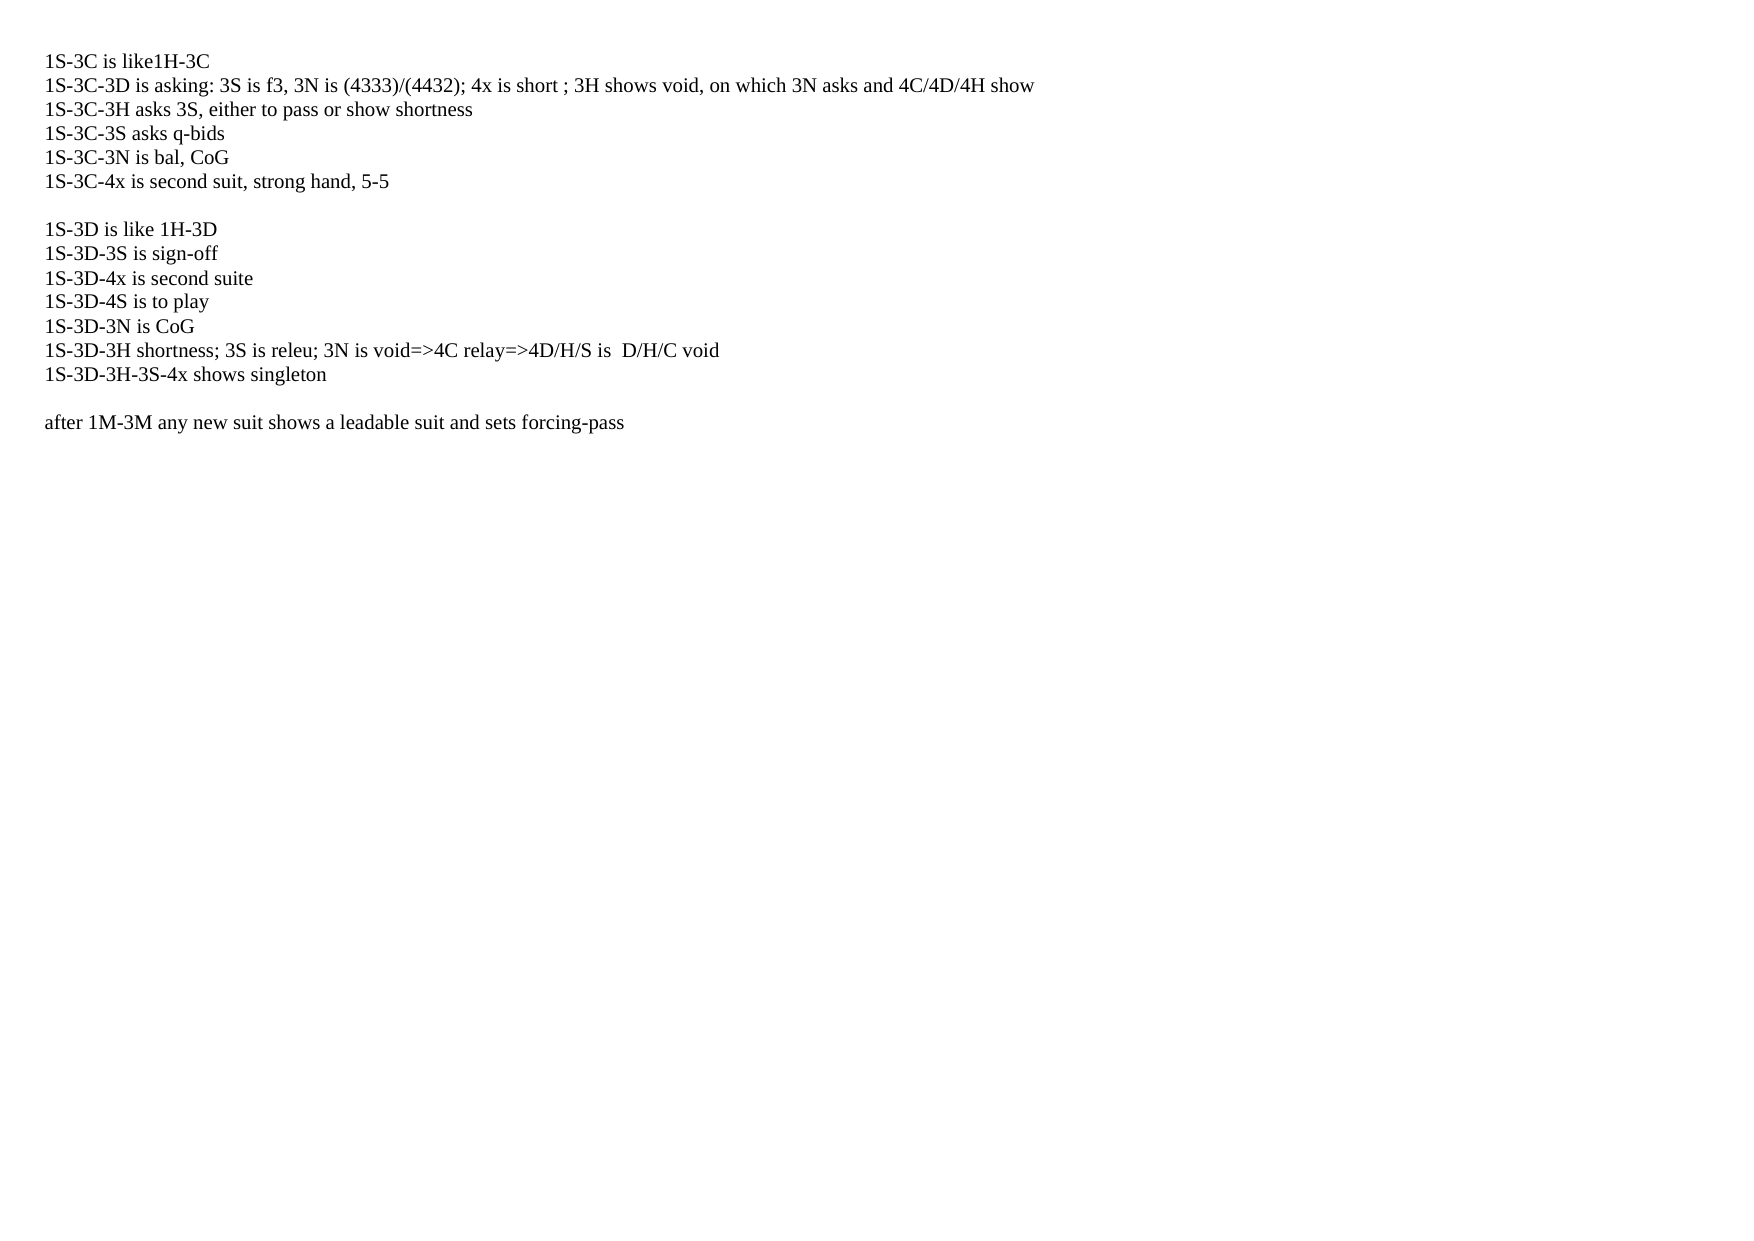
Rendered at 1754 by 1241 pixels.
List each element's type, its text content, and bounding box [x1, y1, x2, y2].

text 1S-3C-4x is second suit, strong hand, 5-5 [44, 169, 1728, 193]
text 1S-3D-3H-3S-4x shows singleton [44, 362, 1728, 386]
text 1S-3D-4S is to play [44, 289, 1728, 313]
text 1S-3C-3N is bal, CoG [44, 145, 1728, 169]
text 1S-3D is like 1H-3D [44, 217, 1728, 241]
text 1S-3C is like1H-3C [44, 49, 1728, 73]
text 1S-3C-3H asks 3S, either to pass or show shortness [44, 97, 1728, 121]
text 1S-3C-3S asks q-bids [44, 121, 1728, 145]
text 1S-3D-3H shortness; 3S is releu; 3N is void=>4C relay=>4D/H/S is D/H/C void [44, 338, 1728, 362]
text after 1M-3M any new suit shows a leadable suit and sets forcing-pass [44, 410, 1728, 434]
text 1S-3D-3N is CoG [44, 313, 1728, 338]
text 1S-3D-3S is sign-off [44, 241, 1728, 265]
text 1S-3C-3D is asking: 3S is f3, 3N is (4333)/(4432); 4x is short ; 3H shows void, on which 3N asks and 4C/4D/4H show [44, 73, 1728, 97]
text 1S-3D-4x is second suite [44, 265, 1728, 289]
